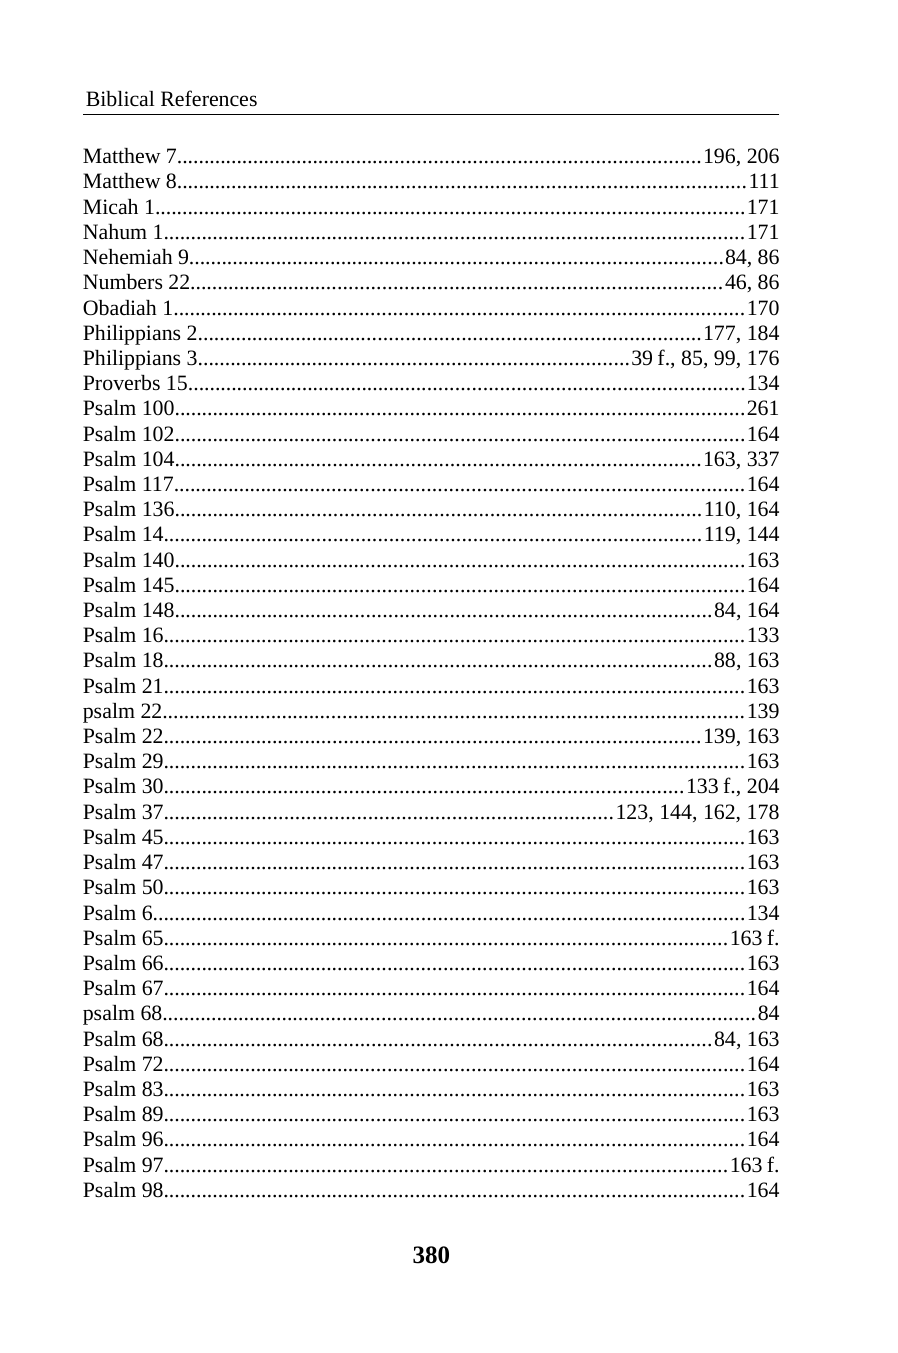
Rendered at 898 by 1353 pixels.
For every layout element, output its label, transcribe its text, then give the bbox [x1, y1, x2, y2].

text Psalm 14 119, 144 [83, 521, 779, 547]
text Psalm 97 163 f. [83, 1152, 779, 1177]
text Nehemiah 9 84, 86 [83, 244, 779, 269]
text Psalm 45 163 [83, 824, 779, 849]
text Psalm 117 164 [83, 471, 779, 496]
text Proverbs 15 134 [83, 370, 779, 395]
text Psalm 140 163 [83, 547, 779, 572]
text Psalm 104 163, 337 [83, 446, 779, 471]
text Psalm 102 164 [83, 421, 779, 446]
text Psalm 72 164 [83, 1051, 779, 1076]
text Matthew 7 196, 206 [83, 143, 779, 168]
text Psalm 16 133 [83, 622, 779, 647]
text psalm 22 139 [83, 698, 779, 723]
text Psalm 66 163 [83, 950, 779, 975]
text Psalm 136 110, 164 [83, 496, 779, 521]
text Psalm 22 139, 163 [83, 723, 779, 748]
text Psalm 89 163 [83, 1101, 779, 1126]
text Numbers 22 46, 86 [83, 269, 779, 294]
text Psalm 96 164 [83, 1126, 779, 1152]
text Psalm 145 164 [83, 572, 779, 597]
text Psalm 100 261 [83, 395, 779, 421]
text Nahum 1 171 [83, 219, 779, 244]
text Psalm 37 123, 144, 162, 178 [83, 799, 779, 824]
text Psalm 68 84, 163 [83, 1026, 779, 1051]
text Psalm 83 163 [83, 1076, 779, 1101]
text Psalm 18 88, 163 [83, 647, 779, 673]
text Matthew 8 111 [83, 168, 779, 194]
text Psalm 67 164 [83, 975, 779, 1000]
text Psalm 30 133 f., 204 [83, 773, 779, 799]
text Psalm 21 163 [83, 673, 779, 698]
text psalm 68 84 [83, 1000, 779, 1026]
text Obadiah 1 170 [83, 294, 779, 320]
text Philippians 3 39 f., 85, 99, 176 [83, 345, 779, 370]
text Psalm 50 163 [83, 874, 779, 899]
text Psalm 98 164 [83, 1177, 779, 1202]
text Psalm 6 134 [83, 899, 779, 925]
text Psalm 29 163 [83, 748, 779, 773]
text Psalm 47 163 [83, 849, 779, 874]
text Psalm 148 84, 164 [83, 597, 779, 622]
text Micah 1 171 [83, 194, 779, 219]
text Philippians 2 177, 184 [83, 320, 779, 345]
text Psalm 65 163 f. [83, 925, 779, 950]
